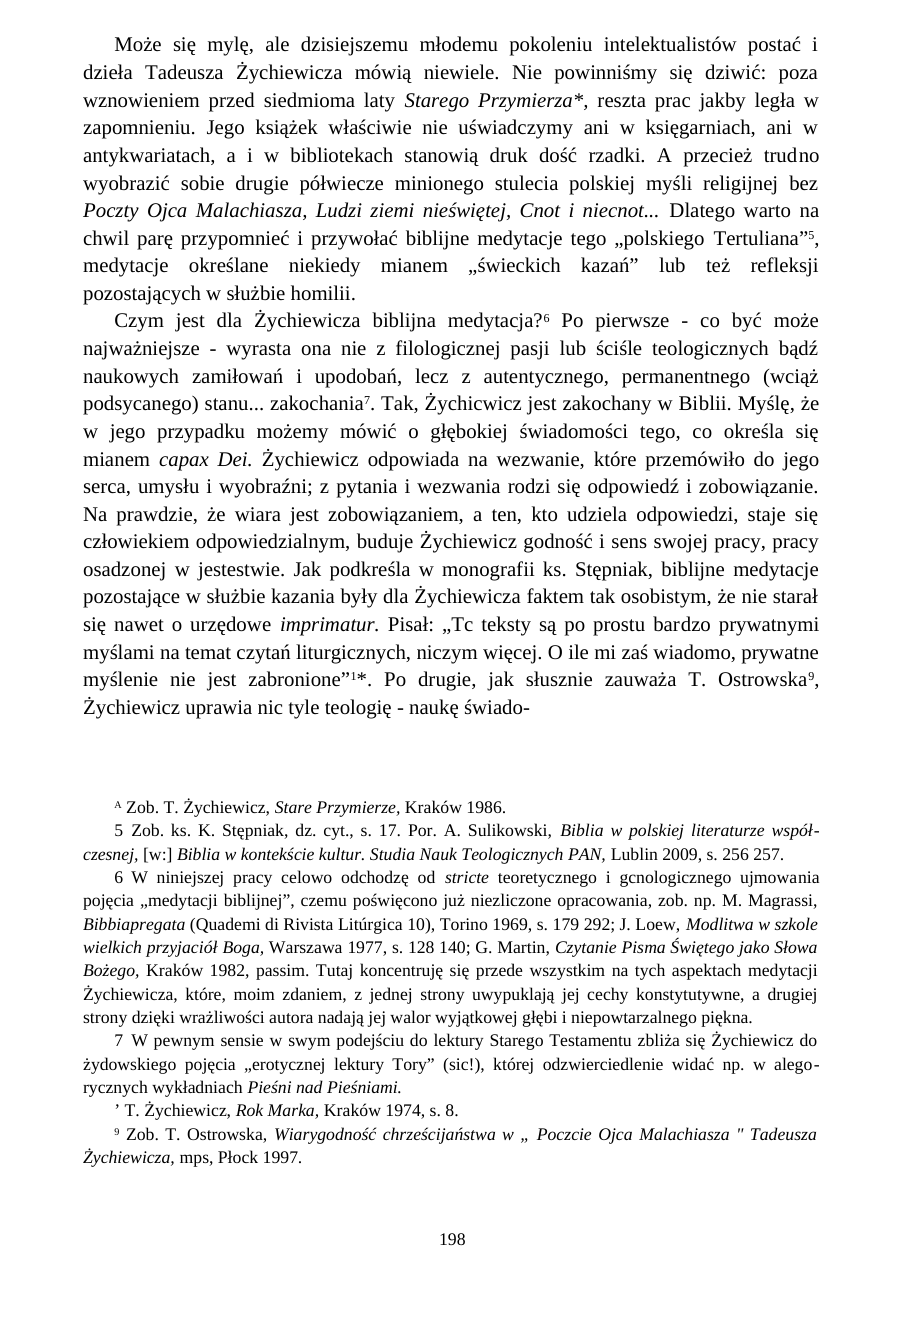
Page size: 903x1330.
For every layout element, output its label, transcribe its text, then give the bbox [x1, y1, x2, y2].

text A Zob. T. Żychiewicz, Stare Przymierze, Kraków 1986. [83, 797, 819, 817]
text Może się mylę, ale dzisiejszemu młodemu pokoleniu intelektualistów postać i dzieła Tadeusza Żychiewicza mówią niewiele. Nie powinniśmy się dziwić: poza wznowieniem przed siedmioma laty Starego Przymierza*, reszta prac jakby legła w zapomnieniu. Jego książek właściwie nie uświadczymy ani w księgarniach, ani w antykwariatach, a i w bibliotekach stanowią druk dość rzadki. A przecież trud­no wyobrazić sobie drugie półwiecze minionego stulecia polskiej myśli religijnej bez Poczty Ojca Malachiasza, Ludzi ziemi nieświętej, Cnot i niecnot... Dlatego warto na chwil parę przypomnieć i przywołać biblijne medytacje tego „polskiego Tertuliana”5, medytacje określane niekiedy mianem „świeckich kazań” lub też refleksji pozostających w służbie homilii. [83, 32, 819, 305]
list W niniejszej pracy celowo odchodzę od stricte teoretycznego i gcnologicznego ujmowa­nia pojęcia „medytacji biblijnej”, czemu poświęcono już niezliczone opracowania, zob. np. M. Magrassi, Bibbiapregata (Quademi di Rivista Litúrgica 10), Torino 1969, s. 179 292; J. Loew, Modlitwa w szkole wielkich przyjaciół Boga, Warszawa 1977, s. 128 140; G. Martin, Czytanie Pisma Świętego jako Słowa Bożego, Kraków 1982, passim. Tutaj koncentruję się przede wszystkim na tych aspektach medytacji Żychiewicza, które, moim zdaniem, z jednej strony uwypuklają jej cechy konstytutywne, a drugiej strony dzięki wrażliwości autora nadają jej walor wyjątkowej głębi i niepowtarzalnego piękna. [83, 867, 819, 1027]
list W pewnym sensie w swym podejściu do lektury Starego Testamentu zbliża się Żychiewicz do żydowskiego pojęcia „erotycznej lektury Tory” (sic!), której odzwierciedlenie widać np. w alego­rycznych wykładniach Pieśni nad Pieśniami. [83, 1030, 819, 1097]
text 198 [439, 1229, 470, 1249]
text Czym jest dla Żychiewicza biblijna medytacja?6 Po pierwsze - co być może najważniejsze - wyrasta ona nie z filologicznej pasji lub ściśle teologicznych bądź naukowych zamiłowań i upodobań, lecz z autentycznego, permanentnego (wciąż podsycanego) stanu... zakochania7. Tak, Żychicwicz jest zakochany w Bi­blii. Myślę, że w jego przypadku możemy mówić o głębokiej świadomości tego, co określa się mianem capax Dei. Żychiewicz odpowiada na wezwanie, które przemówiło do jego serca, umysłu i wyobraźni; z pytania i wezwania rodzi się odpowiedź i zobowiązanie. Na prawdzie, że wiara jest zobowiązaniem, a ten, kto udziela odpowiedzi, staje się człowiekiem odpo­wiedzialnym, buduje Żychiewicz godność i sens swojej pracy, pracy osadzo­nej w jestestwie. Jak podkreśla w monografii ks. Stępniak, biblijne medytacje pozostające w służbie kazania były dla Żychiewicza faktem tak osobistym, że nie starał się nawet o urzędowe imprimatur. Pisał: „Tc teksty są po prostu bar­dzo prywatnymi myślami na temat czytań liturgicznych, niczym więcej. O ile mi zaś wiadomo, prywatne myślenie nie jest zabronione”1*. Po drugie, jak słusznie zauważa T. Ostrowska9, Żychiewicz uprawia nic tyle teologię - naukę świado- [83, 308, 819, 719]
text 9 Zob. T. Ostrowska, Wiarygodność chrześcijaństwa w „ Poczcie Ojca Malachiasza " Tadeusza Żychiewicza, mps, Płock 1997. [83, 1123, 819, 1167]
text ’ T. Żychiewicz, Rok Marka, Kraków 1974, s. 8. [83, 1100, 819, 1121]
list Zob. ks. K. Stępniak, dz. cyt., s. 17. Por. A. Sulikowski, Biblia w polskiej literaturze współ­czesnej, [w:] Biblia w kontekście kultur. Studia Nauk Teologicznych PAN, Lublin 2009, s. 256 257. [83, 820, 819, 864]
